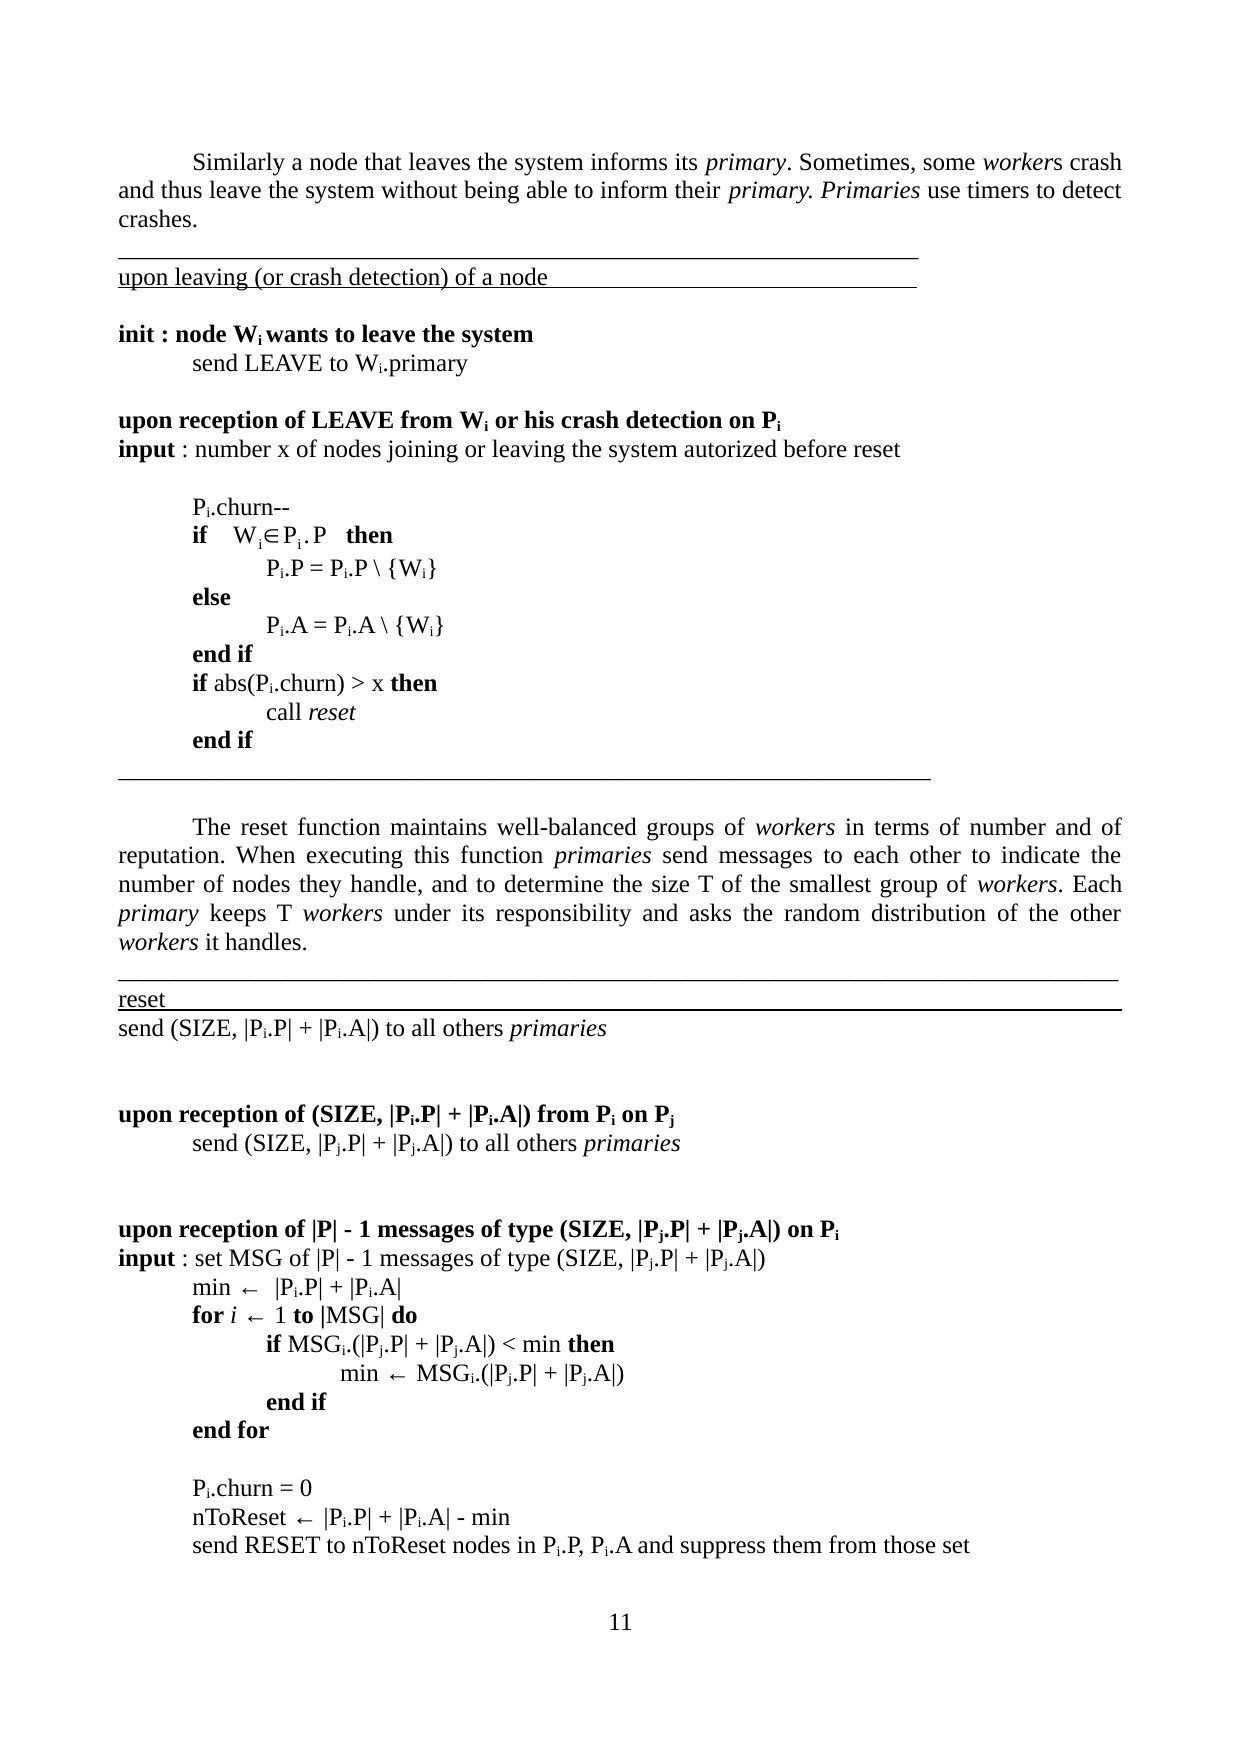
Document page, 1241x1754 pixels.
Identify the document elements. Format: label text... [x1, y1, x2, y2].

text end if [118, 639, 1122, 668]
text Pi.A = Pi.A \ {Wi} [118, 611, 1122, 639]
text end if [118, 726, 1122, 754]
text end if [118, 1387, 1122, 1416]
text else [118, 582, 1122, 611]
text _________________________________________________________________ [118, 754, 1122, 783]
text call reset [118, 697, 1122, 726]
text init : node Wi wants to leave the system [118, 319, 1122, 348]
text if MSGi.(|Pj.P| + |Pj.A|) < min then [118, 1329, 1122, 1358]
text upon leaving (or crash detection) of a node [118, 262, 1122, 291]
text Similarly a node that leaves the system informs its primary. Sometimes, some workers crash and thus leave the system without being able to inform their primary. Primaries use timers to detect crashes. [118, 147, 1122, 233]
text if then [118, 521, 1122, 553]
text min ← MSGi.(|Pj.P| + |Pj.A|) [118, 1358, 1122, 1387]
text min ← |Pi.P| + |Pi.A| [118, 1272, 1122, 1301]
text ________________________________________________________________ [118, 233, 1122, 262]
text send (SIZE, |Pj.P| + |Pj.A|) to all others primaries [118, 1128, 1122, 1157]
text end for [118, 1416, 1122, 1444]
text reset [118, 984, 1122, 1009]
text send LEAVE to Wi.primary [118, 348, 1122, 377]
text Pi.churn = 0 [118, 1473, 1122, 1502]
text send RESET to nToReset nodes in Pi.P, Pi.A and suppress them from those set [118, 1531, 1122, 1559]
text for i ← 1 to |MSG| do [118, 1301, 1122, 1329]
text Pi.P = Pi.P \ {Wi} [118, 553, 1122, 582]
text input : set MSG of |P| - 1 messages of type (SIZE, |Pj.P| + |Pj.A|) [118, 1243, 1122, 1272]
text upon reception of (SIZE, |Pi.P| + |Pi.A|) from Pi on Pj [118, 1099, 1122, 1128]
text if abs(Pi.churn) > x then [118, 668, 1122, 697]
text ________________________________________________________________________________ [118, 956, 1122, 984]
text upon reception of |P| - 1 messages of type (SIZE, |Pj.P| + |Pj.A|) on Pi [118, 1214, 1122, 1243]
text nToReset ← |Pi.P| + |Pi.A| - min [118, 1502, 1122, 1531]
text Pi.churn-- [118, 492, 1122, 521]
text input : number x of nodes joining or leaving the system autorized before reset [118, 434, 1122, 463]
text upon reception of LEAVE from Wi or his crash detection on Pi [118, 406, 1122, 434]
text send (SIZE, |Pi.P| + |Pi.A|) to all others primaries [118, 1013, 1122, 1042]
text The reset function maintains well-balanced groups of workers in terms of number and of reputation. When executing this function primaries send messages to each other to indicate the number of nodes they handle, and to determine the size T of the smallest group of workers. Each primary keeps T workers under its responsibility and asks the random distribution of the other workers it handles. [118, 812, 1122, 956]
